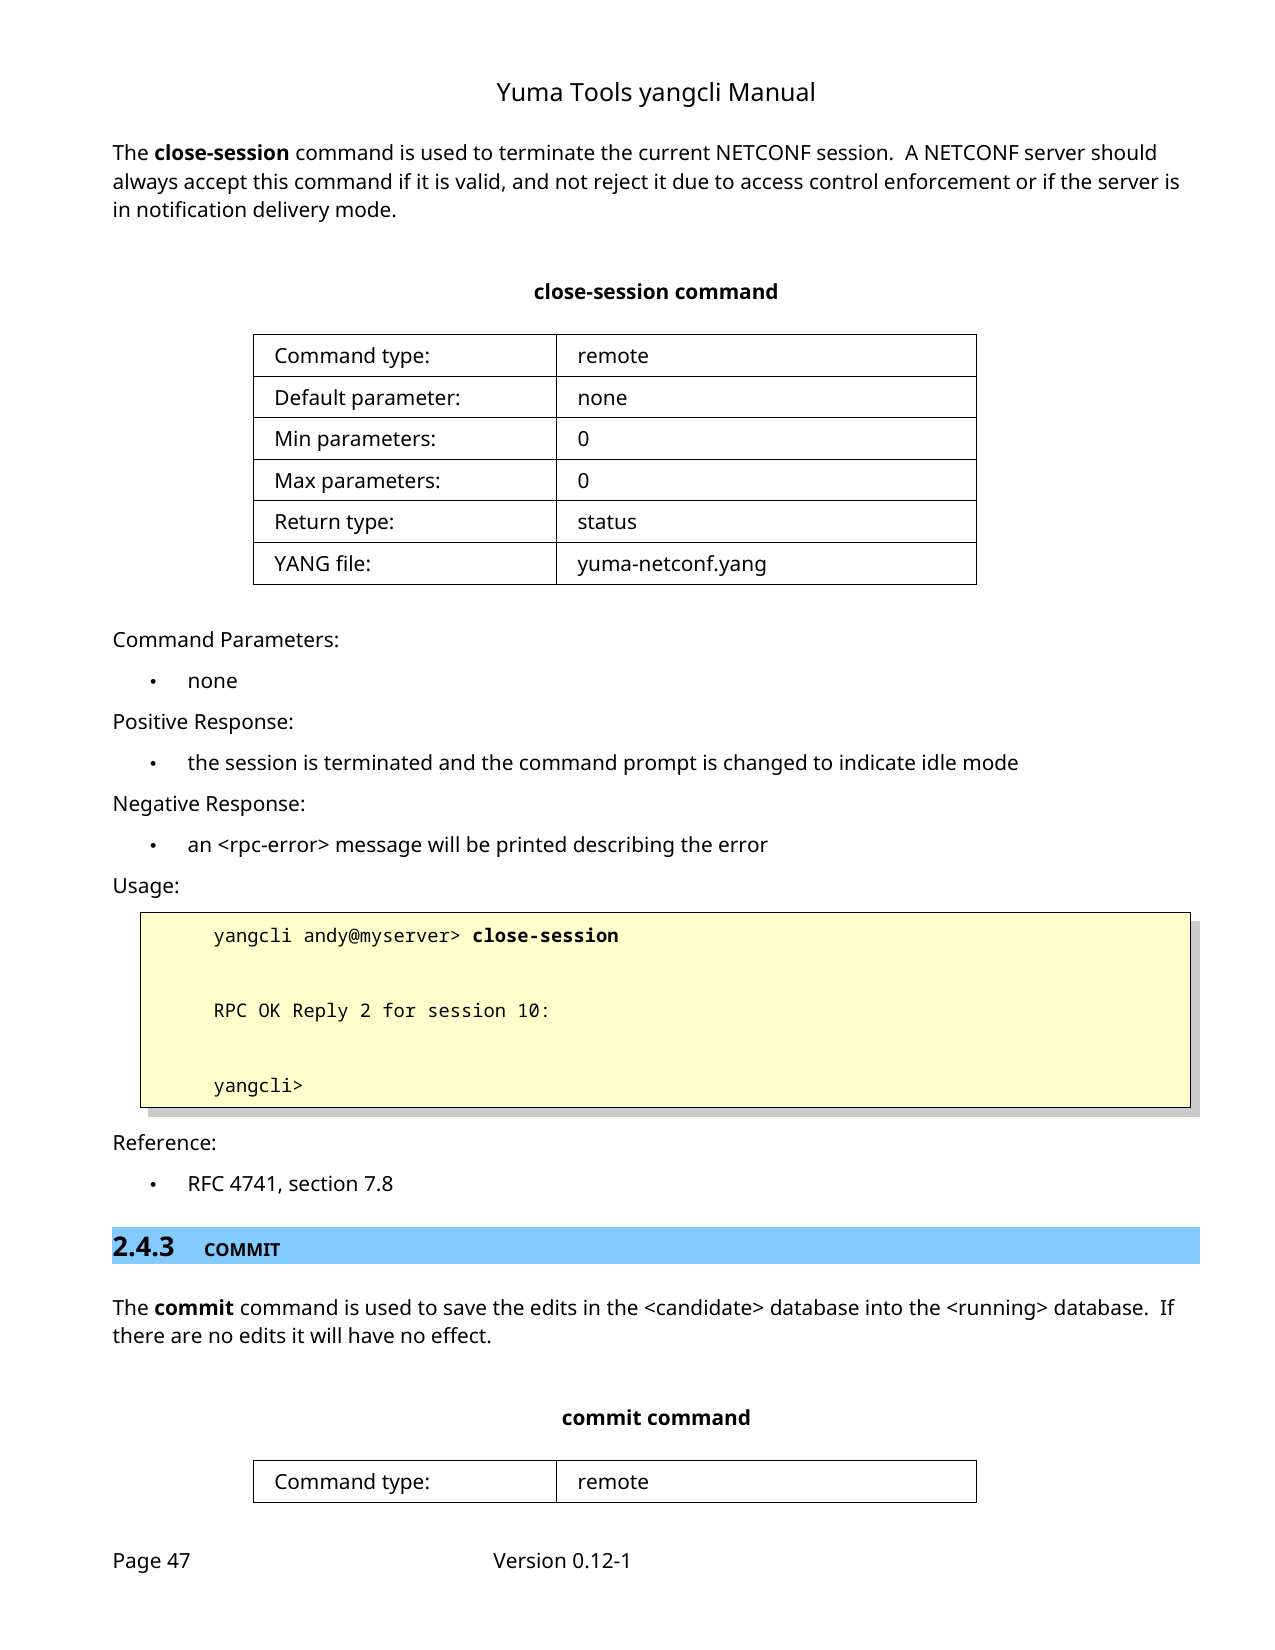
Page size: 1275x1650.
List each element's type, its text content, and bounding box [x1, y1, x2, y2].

table_header Command type: [254, 335, 556, 376]
table_cell 0 [557, 460, 976, 500]
text yangcli andy@myserver> close-session [141, 913, 1190, 948]
text The commit command is used to save the edits in the <candidate> database into the <running> database. If there are no edits it will have no effect. [112, 1293, 1200, 1350]
table_cell yuma-netconf.yang [557, 543, 976, 583]
text Negative Response: [112, 789, 1200, 818]
text Usage: [112, 871, 1200, 899]
subtitle commit command [127, 1403, 1185, 1432]
list none [150, 666, 1200, 695]
table_cell Max parameters: [254, 460, 556, 500]
text Command Parameters: [112, 626, 1200, 654]
table_cell Default parameter: [254, 377, 556, 417]
table_header Command type: [254, 1461, 556, 1502]
table_cell status [557, 501, 976, 542]
table_header remote [557, 1461, 976, 1502]
list an <rpc-error> message will be printed describing the error [150, 830, 1200, 859]
text Reference: [112, 1128, 1200, 1157]
table_cell 0 [557, 418, 976, 459]
table_cell YANG file: [254, 543, 556, 583]
text RPC OK Reply 2 for session 10: [141, 987, 1190, 1023]
table_cell Min parameters: [254, 418, 556, 459]
text yangcli> [141, 1062, 1190, 1107]
subtitle close-session command [127, 277, 1185, 306]
text Positive Response: [112, 707, 1200, 736]
list the session is terminated and the command prompt is changed to indicate idle mode [150, 748, 1200, 777]
table_cell none [557, 377, 976, 417]
text The close-session command is used to terminate the current NETCONF session. A NETCONF server should always accept this command if it is valid, and not reject it due to access control enforcement or if the server is in notification delivery mode. [112, 138, 1200, 224]
subtitle commit [112, 1227, 1200, 1264]
table_cell Return type: [254, 501, 556, 542]
table_header remote [557, 335, 976, 376]
list RFC 4741, section 7.8 [150, 1169, 1200, 1198]
